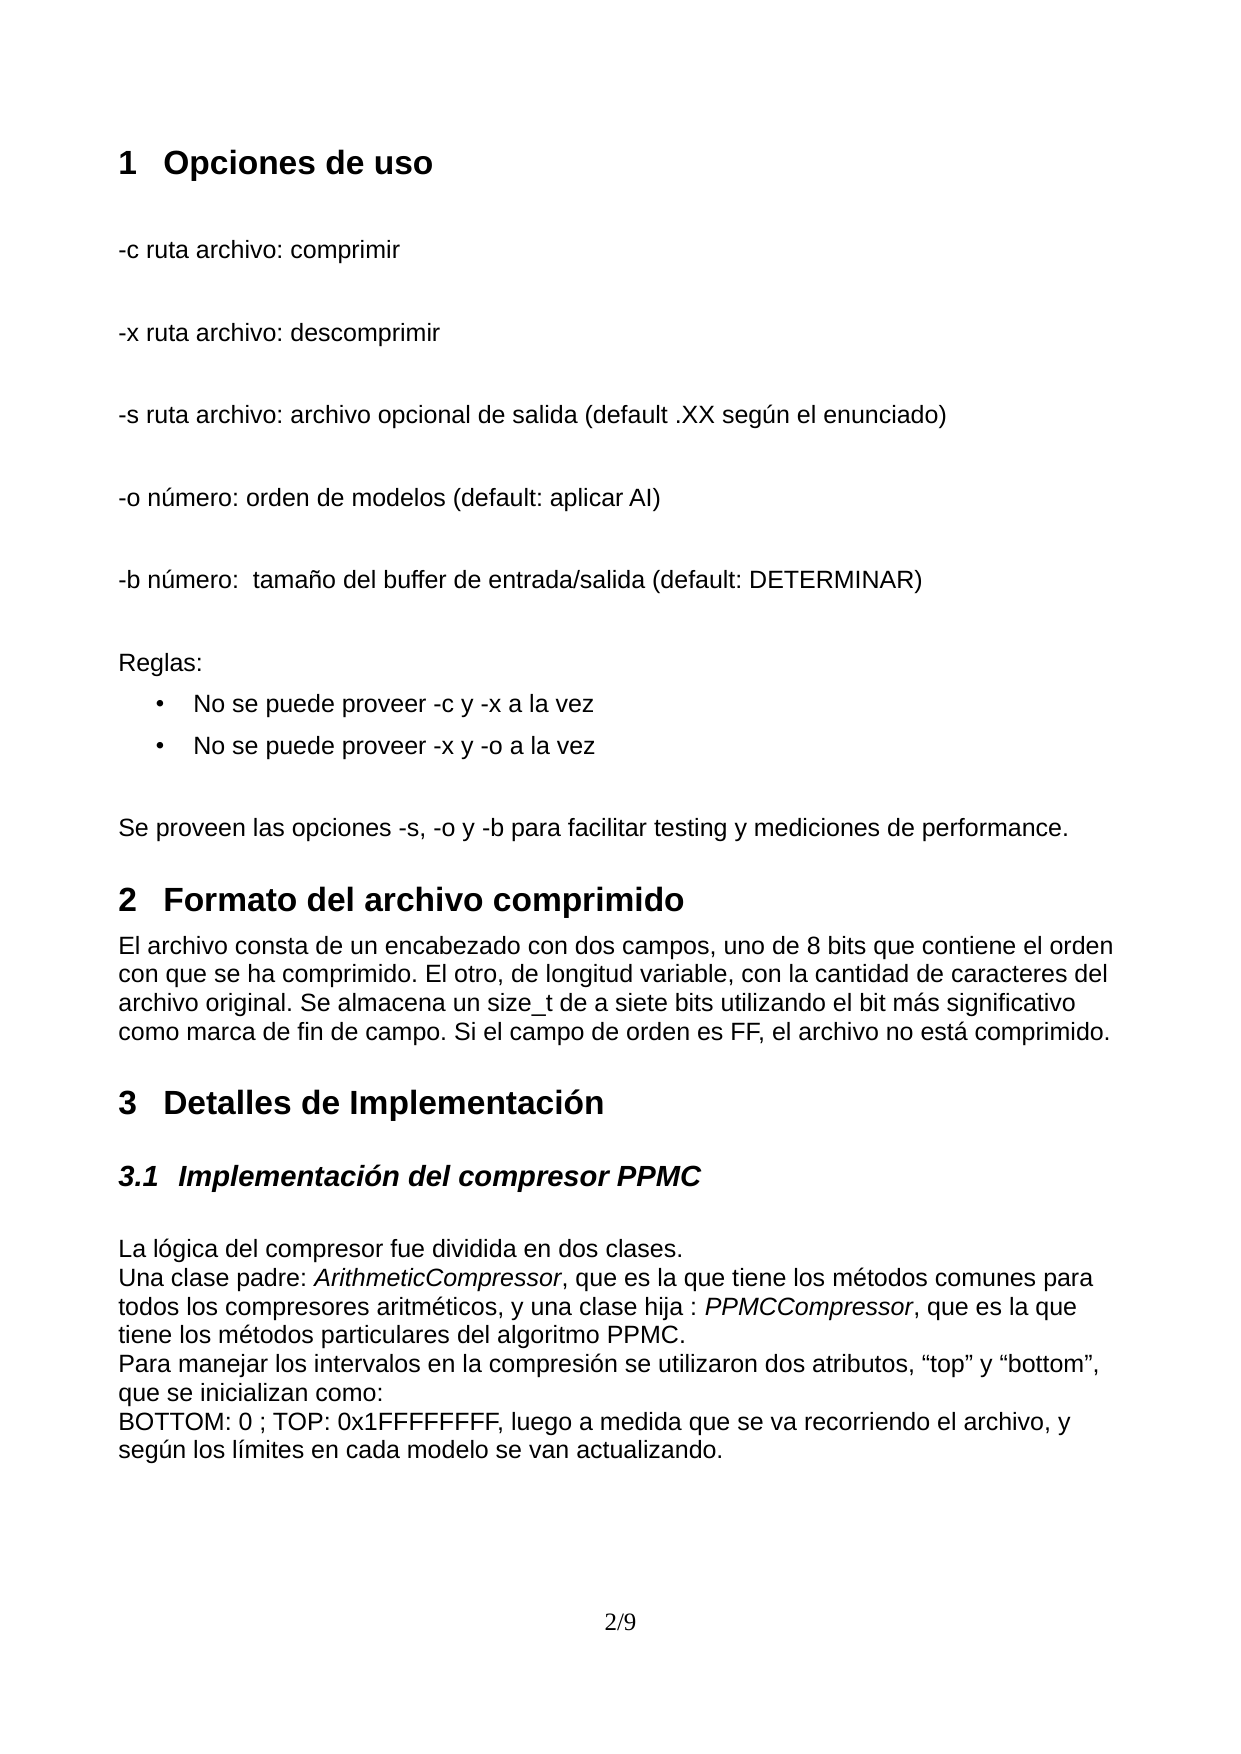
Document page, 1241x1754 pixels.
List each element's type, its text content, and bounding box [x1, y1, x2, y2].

text Para manejar los intervalos en la compresión se utilizaron dos atributos, “top” y “bottom”, que se inicializan como: BOTTOM: 0 ; TOP: 0x1FFFFFFFF, luego a medida que se va recorriendo el archivo, y según los límites en cada modelo se van actualizando. [118, 1349, 1122, 1464]
text -o número: orden de modelos (default: aplicar AI) [118, 483, 1122, 512]
text La lógica del compresor fue dividida en dos clases. [118, 1234, 1122, 1263]
text Reglas: [118, 648, 1122, 677]
text Una clase padre: ArithmeticCompressor, que es la que tiene los métodos comunes para todos los compresores aritméticos, y una clase hija : PPMCCompressor, que es la que tiene los métodos particulares del algoritmo PPMC. [118, 1263, 1122, 1349]
list No se puede proveer -c y -x a la vez [156, 689, 1122, 718]
subtitle Implementación del compresor PPMC [118, 1159, 1122, 1193]
text -c ruta archivo: comprimir [118, 236, 1122, 264]
subtitle Detalles de Implementación [118, 1083, 1122, 1122]
subtitle Formato del archivo comprimido [118, 879, 1122, 918]
text El archivo consta de un encabezado con dos campos, uno de 8 bits que contiene el orden con que se ha comprimido. El otro, de longitud variable, con la cantidad de caracteres del archivo original. Se almacena un size_t de a siete bits utilizando el bit más significativo como marca de fin de campo. Si el campo de orden es FF, el archivo no está comprimido. [118, 931, 1122, 1046]
text Se proveen las opciones -s, -o y -b para facilitar testing y mediciones de performance. [118, 813, 1122, 842]
text -s ruta archivo: archivo opcional de salida (default .XX según el enunciado) [118, 401, 1122, 429]
text -b número: tamaño del buffer de entrada/salida (default: DETERMINAR) [118, 566, 1122, 594]
list No se puede proveer -x y -o a la vez [156, 731, 1122, 759]
text -x ruta archivo: descomprimir [118, 318, 1122, 347]
subtitle Opciones de uso [118, 143, 1122, 182]
